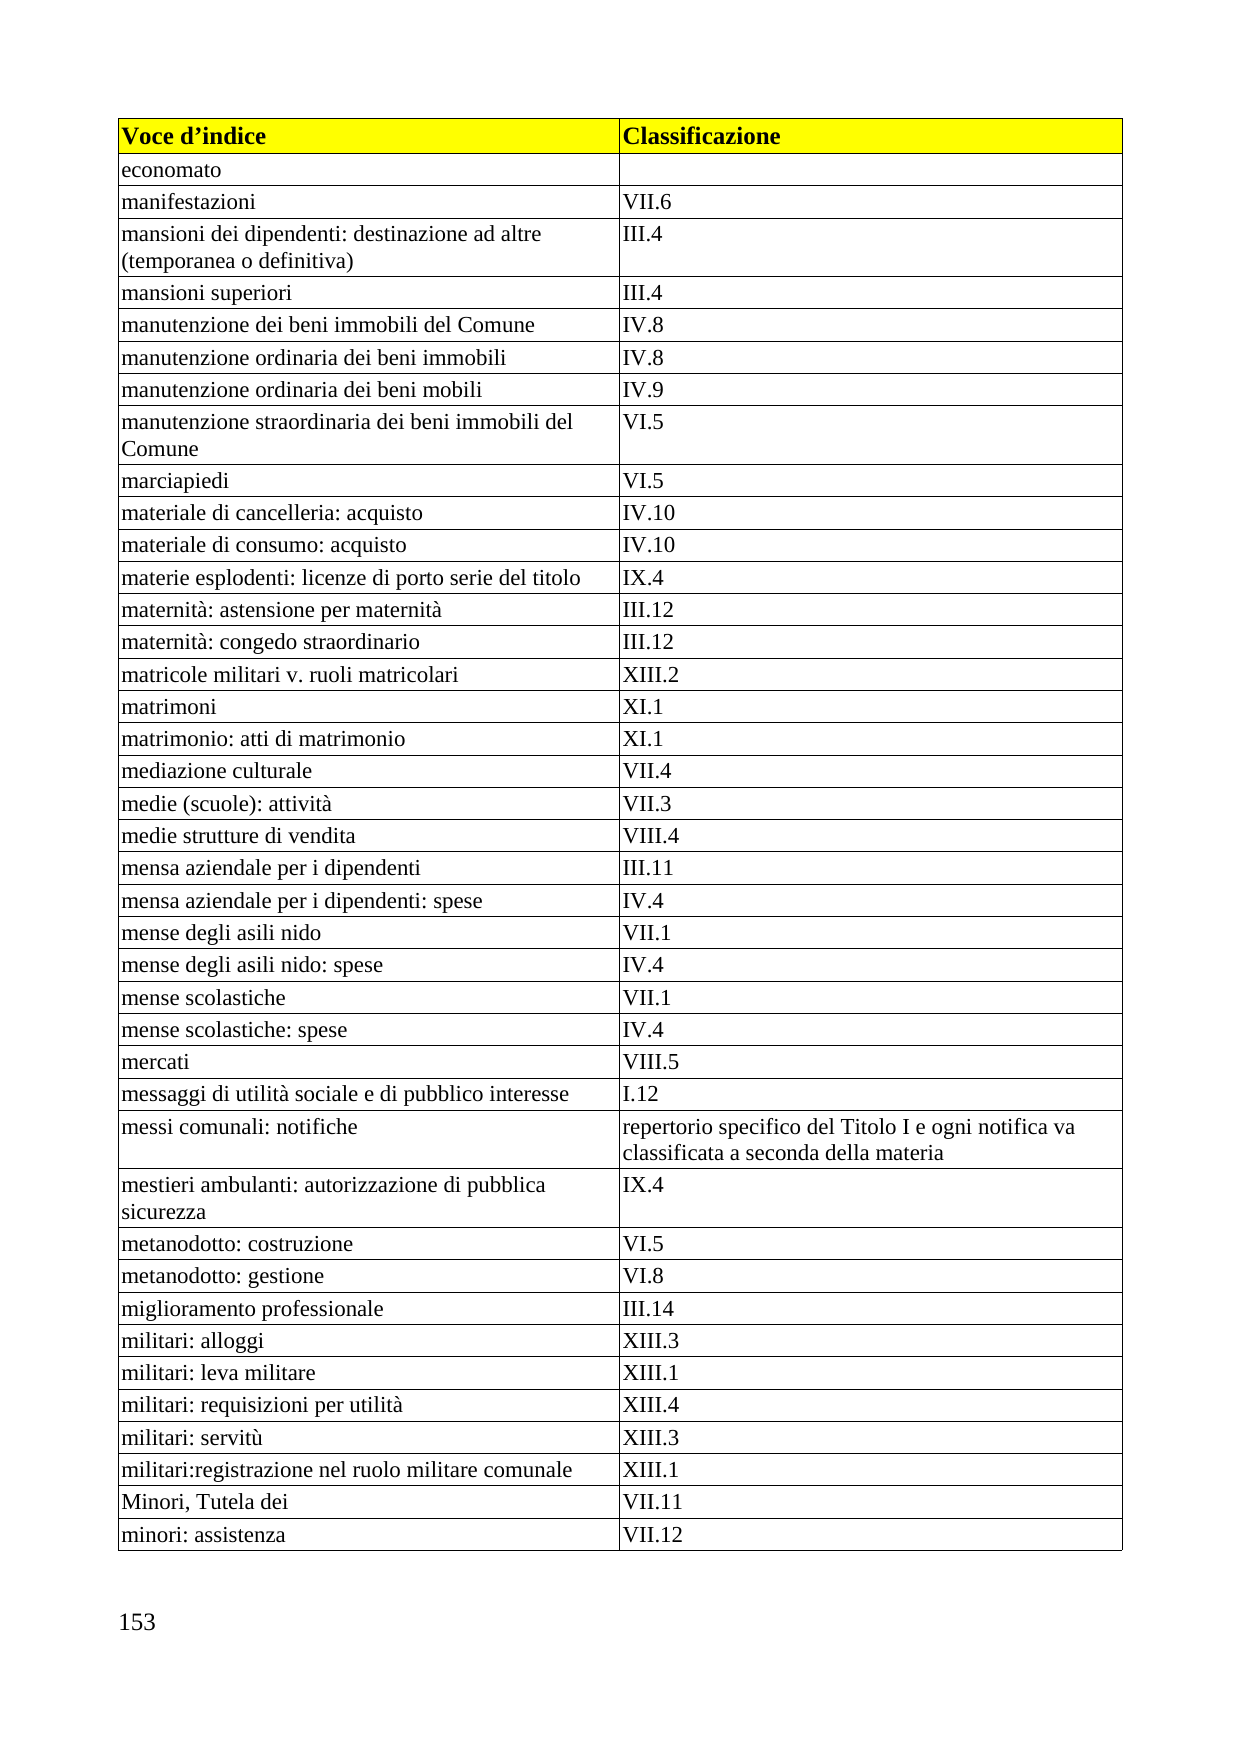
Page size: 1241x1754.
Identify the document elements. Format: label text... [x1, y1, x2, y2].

table_cell XIII.2 [620, 659, 1122, 690]
table_cell III.12 [620, 626, 1122, 658]
table_cell XIII.1 [620, 1454, 1122, 1485]
table_cell minori: assistenza [119, 1519, 619, 1550]
table_cell VII.3 [620, 788, 1122, 819]
table_cell militari: servitù [119, 1422, 619, 1453]
table_cell VII.4 [620, 756, 1122, 787]
table_cell III.11 [620, 852, 1122, 884]
table_cell manutenzione ordinaria dei beni mobili [119, 374, 619, 405]
table_cell VII.11 [620, 1486, 1122, 1518]
table_cell IV.10 [620, 530, 1122, 561]
table_cell militari: leva militare [119, 1357, 619, 1388]
table_cell III.4 [620, 277, 1122, 308]
table_cell mense degli asili nido [119, 917, 619, 948]
table_header Classificazione [620, 119, 1122, 153]
table_cell VII.12 [620, 1519, 1122, 1550]
table_cell VII.6 [620, 186, 1122, 217]
table_cell IV.9 [620, 374, 1122, 405]
table_cell IV.8 [620, 309, 1122, 341]
table_cell maternità: astensione per maternità [119, 594, 619, 625]
table_cell III.4 [620, 219, 1122, 276]
table_cell mense degli asili nido: spese [119, 949, 619, 981]
table_cell mense scolastiche [119, 982, 619, 1013]
table_cell III.14 [620, 1293, 1122, 1324]
table_cell militari:registrazione nel ruolo militare comunale [119, 1454, 619, 1485]
table_cell mense scolastiche: spese [119, 1014, 619, 1045]
table_cell mansioni dei dipendenti: destinazione ad altre (temporanea o definitiva) [119, 219, 619, 276]
table_cell manifestazioni [119, 186, 619, 217]
table_cell mestieri ambulanti: autorizzazione di pubblica sicurezza [119, 1169, 619, 1227]
table_cell mercati [119, 1046, 619, 1077]
table_cell IV.4 [620, 949, 1122, 981]
table_cell [620, 154, 1122, 185]
table_cell messi comunali: notifiche [119, 1111, 619, 1168]
table_cell IV.4 [620, 885, 1122, 916]
table_cell VI.5 [620, 465, 1122, 496]
table_cell XIII.1 [620, 1357, 1122, 1388]
table_cell metanodotto: gestione [119, 1260, 619, 1292]
table_cell XI.1 [620, 691, 1122, 722]
table_cell materie esplodenti: licenze di porto serie del titolo [119, 562, 619, 593]
table_cell medie strutture di vendita [119, 820, 619, 851]
table_cell III.12 [620, 594, 1122, 625]
table_cell VI.5 [620, 1228, 1122, 1259]
table_cell messaggi di utilità sociale e di pubblico interesse [119, 1079, 619, 1110]
table_cell VI.5 [620, 406, 1122, 464]
table_cell XIII.3 [620, 1325, 1122, 1356]
table_cell matrimonio: atti di matrimonio [119, 723, 619, 754]
table_cell manutenzione dei beni immobili del Comune [119, 309, 619, 341]
table_cell manutenzione ordinaria dei beni immobili [119, 342, 619, 373]
table_cell mensa aziendale per i dipendenti [119, 852, 619, 884]
table_cell VIII.4 [620, 820, 1122, 851]
table_cell IV.8 [620, 342, 1122, 373]
table_cell metanodotto: costruzione [119, 1228, 619, 1259]
table_cell economato [119, 154, 619, 185]
table_cell IX.4 [620, 1169, 1122, 1227]
table_cell XIII.4 [620, 1390, 1122, 1421]
table_cell marciapiedi [119, 465, 619, 496]
table_cell mediazione culturale [119, 756, 619, 787]
table_cell Minori, Tutela dei [119, 1486, 619, 1518]
table_cell manutenzione straordinaria dei beni immobili del Comune [119, 406, 619, 464]
table_cell mansioni superiori [119, 277, 619, 308]
table_cell mensa aziendale per i dipendenti: spese [119, 885, 619, 916]
table_cell matrimoni [119, 691, 619, 722]
table_cell medie (scuole): attività [119, 788, 619, 819]
table_cell VIII.5 [620, 1046, 1122, 1077]
table_cell miglioramento professionale [119, 1293, 619, 1324]
table_cell materiale di consumo: acquisto [119, 530, 619, 561]
table_cell IV.4 [620, 1014, 1122, 1045]
table_cell XI.1 [620, 723, 1122, 754]
table_cell I.12 [620, 1079, 1122, 1110]
table_cell VII.1 [620, 917, 1122, 948]
table_cell militari: alloggi [119, 1325, 619, 1356]
table_cell VI.8 [620, 1260, 1122, 1292]
table_cell matricole militari v. ruoli matricolari [119, 659, 619, 690]
table_cell maternità: congedo straordinario [119, 626, 619, 658]
table_cell materiale di cancelleria: acquisto [119, 497, 619, 528]
table_header Voce d’indice [119, 119, 619, 153]
table_cell IV.10 [620, 497, 1122, 528]
table_cell XIII.3 [620, 1422, 1122, 1453]
table_cell IX.4 [620, 562, 1122, 593]
table_cell militari: requisizioni per utilità [119, 1390, 619, 1421]
table_cell VII.1 [620, 982, 1122, 1013]
table_cell repertorio specifico del Titolo I e ogni notifica va classificata a seconda della materia [620, 1111, 1122, 1168]
